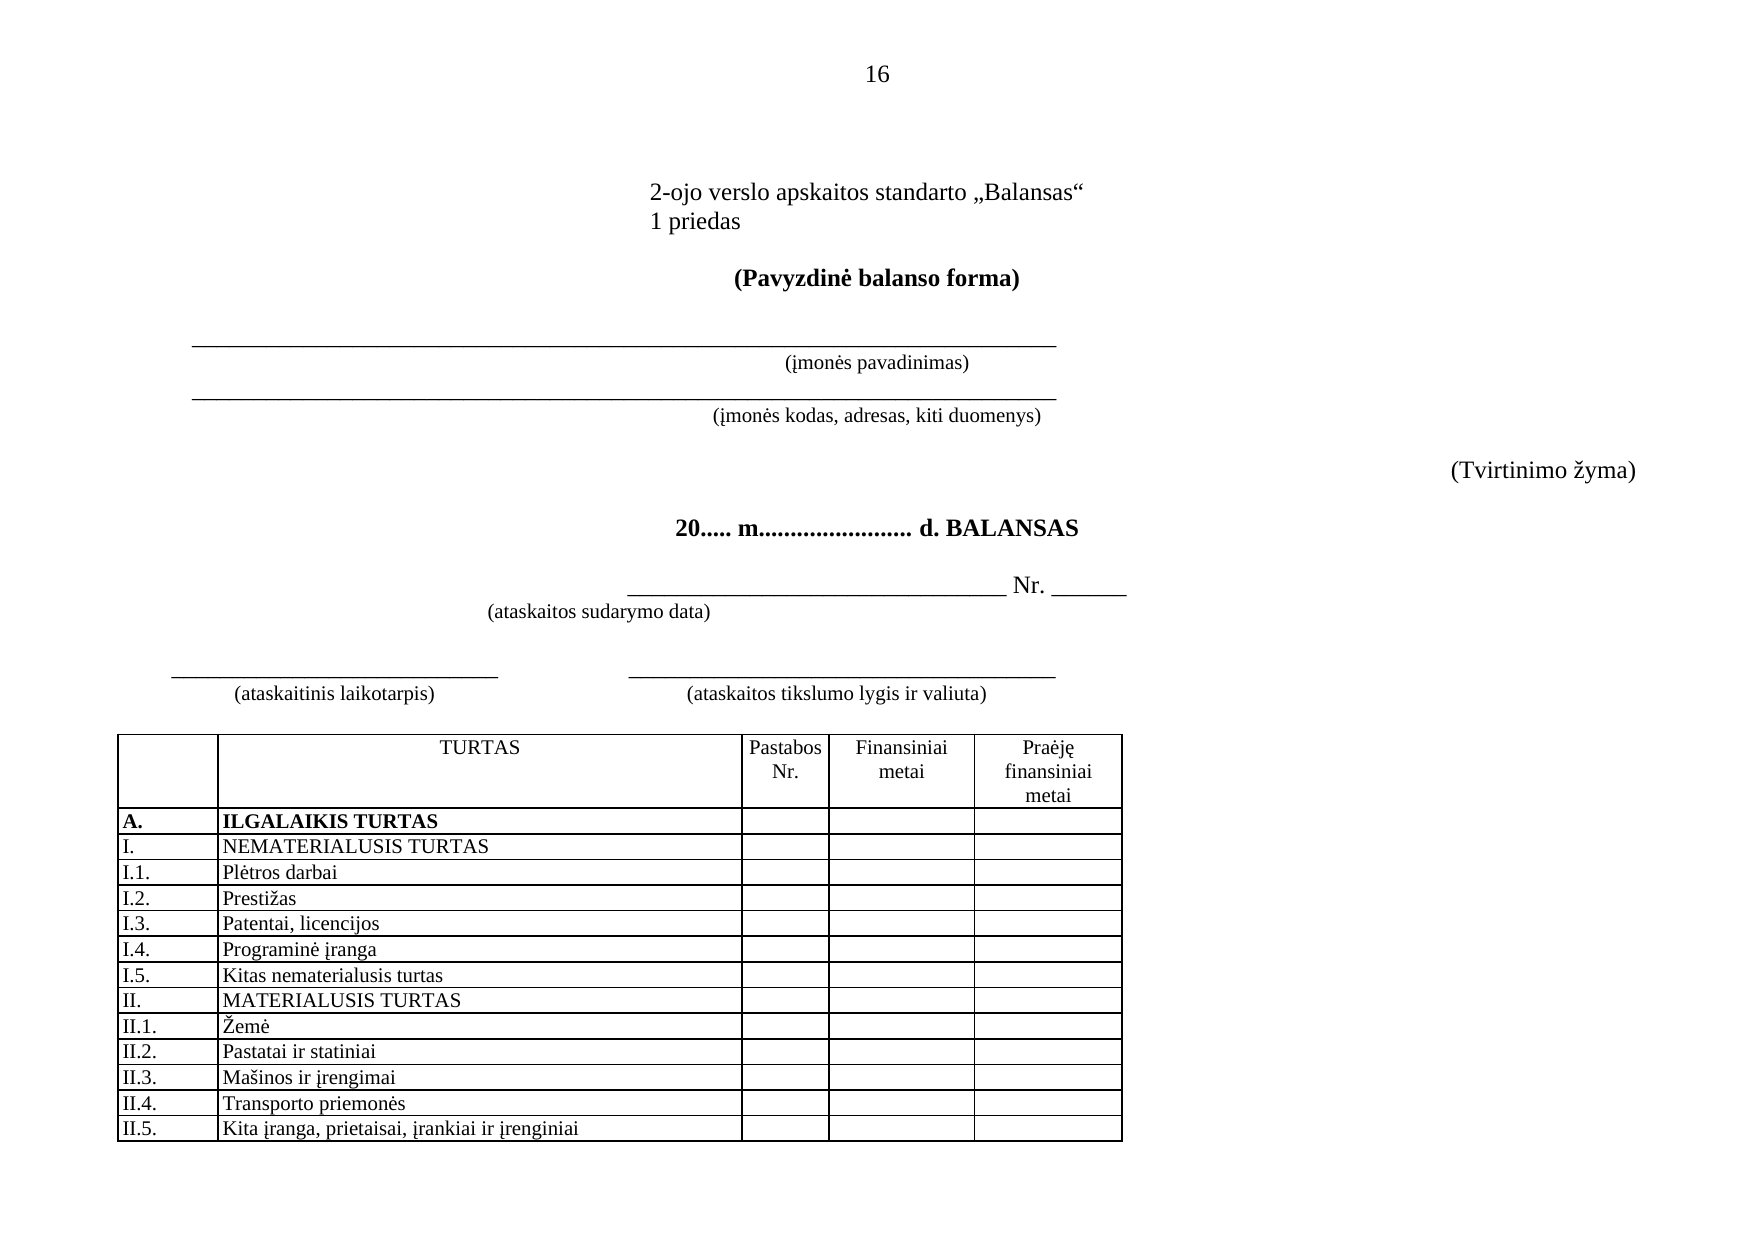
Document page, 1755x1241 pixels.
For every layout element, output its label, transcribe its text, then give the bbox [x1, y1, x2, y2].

table_cell [830, 1065, 974, 1089]
table_cell Mašinos ir įrengimai [219, 1065, 741, 1089]
table_cell [743, 886, 828, 910]
table_cell [743, 988, 828, 1012]
table_cell [830, 1091, 974, 1115]
table_cell [975, 988, 1121, 1012]
table_cell Plėtros darbai [219, 860, 741, 884]
table_cell [975, 860, 1121, 884]
table_cell [830, 886, 974, 910]
table_cell [743, 860, 828, 884]
table_cell [743, 1065, 828, 1089]
table_cell [743, 1040, 828, 1063]
table_cell Patentai, licencijos [219, 911, 741, 935]
table_cell Kitas nematerialusis turtas [219, 963, 741, 987]
table_cell [975, 937, 1121, 961]
table_cell Pastatai ir statiniai [219, 1040, 741, 1063]
text Nr. ______ [118, 570, 1636, 599]
text (įmonės kodas, adresas, kiti duomenys) [118, 402, 1636, 427]
text (ataskaitos sudarymo data) [331, 599, 1636, 623]
table_cell [975, 1065, 1121, 1089]
table_cell A. [119, 809, 217, 833]
text 20..... m d. BALANSAS [118, 513, 1636, 542]
table_header TURTAS [219, 735, 741, 807]
table_cell I.4. [119, 937, 217, 961]
table_cell I.1. [119, 860, 217, 884]
table_header Pastabos Nr. [743, 735, 828, 807]
text 2-ojo verslo apskaitos standarto „Balansas“ [649, 177, 1636, 206]
table_cell [743, 1116, 828, 1140]
table_cell ILGALAIKIS TURTAS [219, 809, 741, 833]
table_cell [743, 937, 828, 961]
table_cell [975, 835, 1121, 858]
table_cell [975, 1091, 1121, 1115]
table_cell [743, 809, 828, 833]
table_cell [830, 860, 974, 884]
table_cell [830, 911, 974, 935]
table_cell [975, 809, 1121, 833]
table_cell [743, 1014, 828, 1038]
table_cell II.2. [119, 1040, 217, 1063]
table_cell [743, 963, 828, 987]
table_cell [830, 1040, 974, 1063]
text (Pavyzdinė balanso forma) [118, 263, 1636, 292]
table_cell Kita įranga, prietaisai, įrankiai ir įrenginiai [219, 1116, 741, 1140]
table_cell [830, 988, 974, 1012]
text (įmonės pavadinimas) [118, 350, 1636, 374]
table_cell I.3. [119, 911, 217, 935]
table_cell [830, 809, 974, 833]
table_cell MATERIALUSIS TURTAS [219, 988, 741, 1012]
table_cell [975, 911, 1121, 935]
table_cell [975, 1040, 1121, 1063]
table_cell [975, 1014, 1121, 1038]
table_cell [830, 937, 974, 961]
table_cell II.4. [119, 1091, 217, 1115]
text (Tvirtinimo žyma) [118, 455, 1636, 484]
table_cell [975, 1116, 1121, 1140]
table_cell I.5. [119, 963, 217, 987]
table_cell [830, 1014, 974, 1038]
table_cell II.5. [119, 1116, 217, 1140]
table_cell [830, 963, 974, 987]
table_cell [975, 963, 1121, 987]
table_cell II.1. [119, 1014, 217, 1038]
text 1 priedas [118, 206, 1636, 235]
text (ataskaitinis laikotarpis) (ataskaitos tikslumo lygis ir valiuta) [118, 681, 1636, 705]
table_cell II.3. [119, 1065, 217, 1089]
table_cell I. [119, 835, 217, 858]
table_cell Žemė [219, 1014, 741, 1038]
table_cell [743, 911, 828, 935]
table_cell [830, 835, 974, 858]
table_cell [975, 886, 1121, 910]
table_header Finansiniai metai [830, 735, 974, 807]
table_cell I.2. [119, 886, 217, 910]
table_cell Prestižas [219, 886, 741, 910]
table_cell NEMATERIALUSIS TURTAS [219, 835, 741, 858]
table_cell [830, 1116, 974, 1140]
table_cell [743, 835, 828, 858]
table_cell II. [119, 988, 217, 1012]
table_cell Programinė įranga [219, 937, 741, 961]
table_cell Transporto priemonės [219, 1091, 741, 1115]
table_cell [743, 1091, 828, 1115]
table_header [119, 735, 217, 807]
table_header Praėję finansiniai metai [975, 735, 1121, 807]
